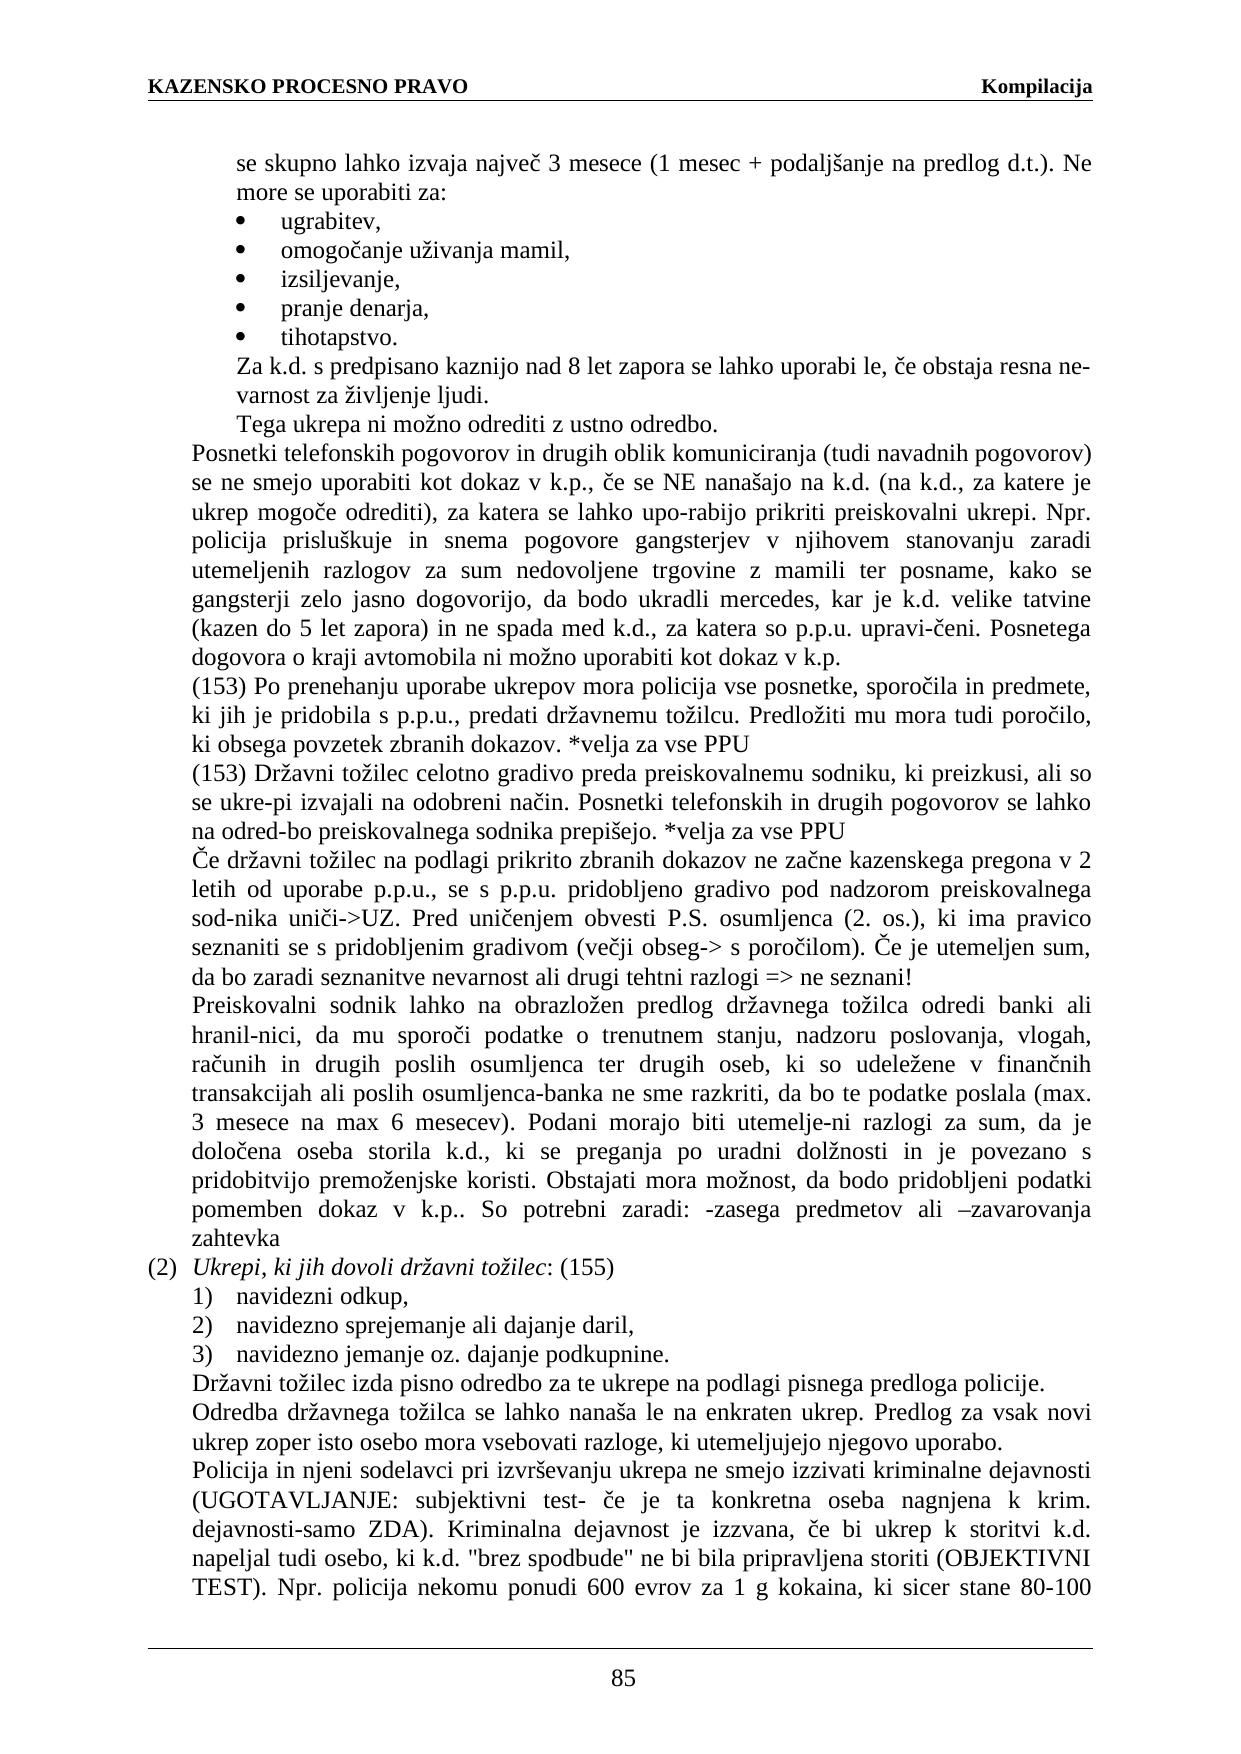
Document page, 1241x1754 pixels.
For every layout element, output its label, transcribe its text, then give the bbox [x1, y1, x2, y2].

text se skupno lahko izvaja največ 3 mesece (1 mesec + podaljšanje na predlog d.t.). Ne more se uporabiti za: [236, 148, 1093, 206]
text (153) Državni tožilec celotno gradivo preda preiskovalnemu sodniku, ki preizkusi, ali so se ukre-pi izvajali na odobreni način. Posnetki telefonskih in drugih pogovorov se lahko na odred-bo preiskovalnega sodnika prepišejo. *velja za vse PPU [191, 758, 1093, 845]
list tihotapstvo. [236, 322, 1093, 351]
text Tega ukrepa ni možno odrediti z ustno odredbo. [236, 409, 1093, 438]
list omogočanje uživanja mamil, [236, 235, 1093, 264]
list navidezni odkup, [192, 1281, 1093, 1310]
text Posnetki telefonskih pogovorov in drugih oblik komuniciranja (tudi navadnih pogovorov) se ne smejo uporabiti kot dokaz v k.p., če se NE nanašajo na k.d. (na k.d., za katere je ukrep mogoče odrediti), za katera se lahko upo-rabijo prikriti preiskovalni ukrepi. Npr. policija prisluškuje in snema pogovore gangsterjev v njihovem stanovanju zaradi utemeljenih razlogov za sum nedovoljene trgovine z mamili ter posname, kako se gangsterji zelo jasno dogovorijo, da bodo ukradli mercedes, kar je k.d. velike tatvine (kazen do 5 let zapora) in ne spada med k.d., za katera so p.p.u. upravi-čeni. Posnetega dogovora o kraji avtomobila ni možno uporabiti kot dokaz v k.p. [191, 438, 1093, 671]
text (153) Po prenehanju uporabe ukrepov mora policija vse posnetke, sporočila in predmete, ki jih je pridobila s p.p.u., predati državnemu tožilcu. Predložiti mu mora tudi poročilo, ki obsega povzetek zbranih dokazov. *velja za vse PPU [191, 671, 1093, 758]
list Ukrepi, ki jih dovoli državni tožilec: (155) [148, 1252, 1093, 1281]
text Državni tožilec izda pisno odredbo za te ukrepe na podlagi pisnega predloga policije. [192, 1368, 1093, 1397]
list ugrabitev, [236, 206, 1093, 235]
list izsiljevanje, [236, 264, 1093, 293]
text Za k.d. s predpisano kaznijo nad 8 let zapora se lahko uporabi le, če obstaja resna ne-varnost za življenje ljudi. [236, 351, 1093, 409]
text Policija in njeni sodelavci pri izvrševanju ukrepa ne smejo izzivati kriminalne dejavnosti (UGOTAVLJANJE: subjektivni test- če je ta konkretna oseba nagnjena k krim. dejavnosti-samo ZDA). Kriminalna dejavnost je izzvana, če bi ukrep k storitvi k.d. napeljal tudi osebo, ki k.d. "brez spodbude" ne bi bila pripravljena storiti (OBJEKTIVNI TEST). Npr. policija nekomu ponudi 600 evrov za 1 g kokaina, ki sicer stane 80-100 [192, 1455, 1093, 1601]
list navidezno sprejemanje ali dajanje daril, [192, 1310, 1093, 1339]
text Preiskovalni sodnik lahko na obrazložen predlog državnega tožilca odredi banki ali hranil-nici, da mu sporoči podatke o trenutnem stanju, nadzoru poslovanja, vlogah, računih in drugih poslih osumljenca ter drugih oseb, ki so udeležene v finančnih transakcijah ali poslih osumljenca-banka ne sme razkriti, da bo te podatke poslala (max. 3 mesece na max 6 mesecev). Podani morajo biti utemelje-ni razlogi za sum, da je določena oseba storila k.d., ki se preganja po uradni dolžnosti in je povezano s pridobitvijo premoženjske koristi. Obstajati mora možnost, da bodo pridobljeni podatki pomemben dokaz v k.p.. So potrebni zaradi: -zasega predmetov ali –zavarovanja zahtevka [191, 990, 1093, 1252]
text Če državni tožilec na podlagi prikrito zbranih dokazov ne začne kazenskega pregona v 2 letih od uporabe p.p.u., se s p.p.u. pridobljeno gradivo pod nadzorom preiskovalnega sod-nika uniči->UZ. Pred uničenjem obvesti P.S. osumljenca (2. os.), ki ima pravico seznaniti se s pridobljenim gradivom (večji obseg-> s poročilom). Če je utemeljen sum, da bo zaradi seznanitve nevarnost ali drugi tehtni razlogi => ne seznani! [191, 845, 1093, 990]
list pranje denarja, [236, 293, 1093, 322]
list navidezno jemanje oz. dajanje podkupnine. [192, 1339, 1093, 1368]
text Odredba državnega tožilca se lahko nanaša le na enkraten ukrep. Predlog za vsak novi ukrep zoper isto osebo mora vsebovati razloge, ki utemeljujejo njegovo uporabo. [192, 1397, 1093, 1455]
